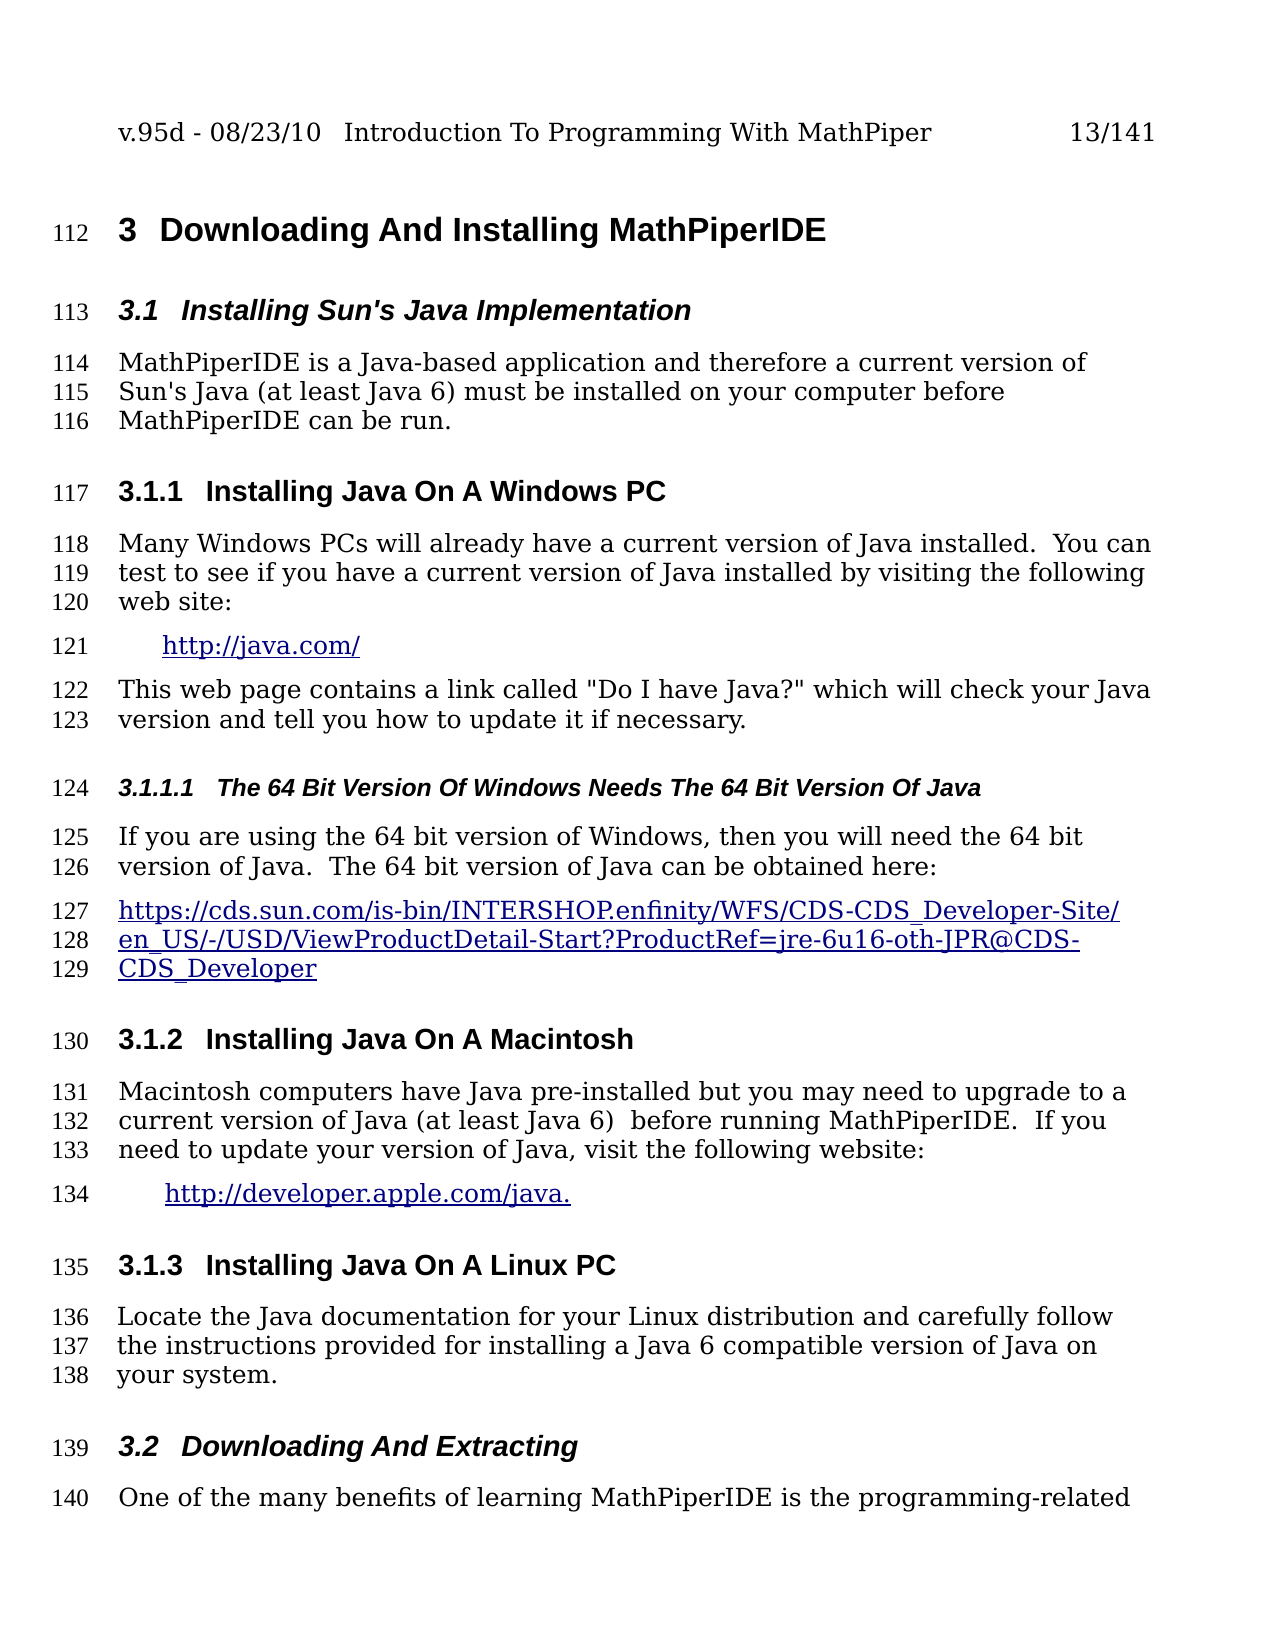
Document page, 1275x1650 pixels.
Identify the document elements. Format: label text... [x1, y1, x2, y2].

subtitle The 64 Bit Version Of Windows Needs The 64 Bit Version Of Java [118, 773, 1157, 802]
subtitle Installing Java On A Windows PC [118, 474, 1157, 508]
text MathPiperIDE is a Java-based application and therefore a current version of Sun's Java (at least Java 6) must be installed on your computer before MathPiperIDE can be run. [118, 348, 1157, 435]
subtitle Installing Java On A Linux PC [118, 1248, 1157, 1281]
text If you are using the 64 bit version of Windows, then you will need the 64 bit version of Java. The 64 bit version of Java can be obtained here: [118, 822, 1157, 881]
subtitle Installing Sun's Java Implementation [118, 293, 1157, 327]
text Macintosh computers have Java pre-installed but you may need to upgrade to a current version of Java (at least Java 6) before running MathPiperIDE. If you need to update your version of Java, visit the following website: [118, 1077, 1157, 1164]
text This web page contains a link called "Do I have Java?" which will check your Java version and tell you how to update it if necessary. [118, 676, 1157, 734]
text Many Windows PCs will already have a current version of Java installed. You can test to see if you have a current version of Java installed by visiting the following web site: [118, 529, 1157, 616]
text https://cds.sun.com/is-bin/INTERSHOP.enfinity/WFS/CDS-CDS_Developer-Site/en_US/-/USD/ViewProductDetail-Start?ProductRef=jre-6u16-oth-JPR@CDS-CDS_Developer [118, 896, 1157, 983]
subtitle Downloading And Extracting [118, 1429, 1157, 1462]
text http://developer.apple.com/java. [164, 1179, 1157, 1208]
text Locate the Java documentation for your Linux distribution and carefully follow the instructions provided for installing a Java 6 compatible version of Java on your system. [117, 1302, 1157, 1389]
subtitle Downloading And Installing MathPiperIDE [118, 210, 1157, 248]
text http://java.com/ [162, 631, 1157, 661]
subtitle Installing Java On A Macintosh [118, 1022, 1157, 1056]
text One of the many benefits of learning MathPiperIDE is the programming-related [118, 1483, 1157, 1512]
